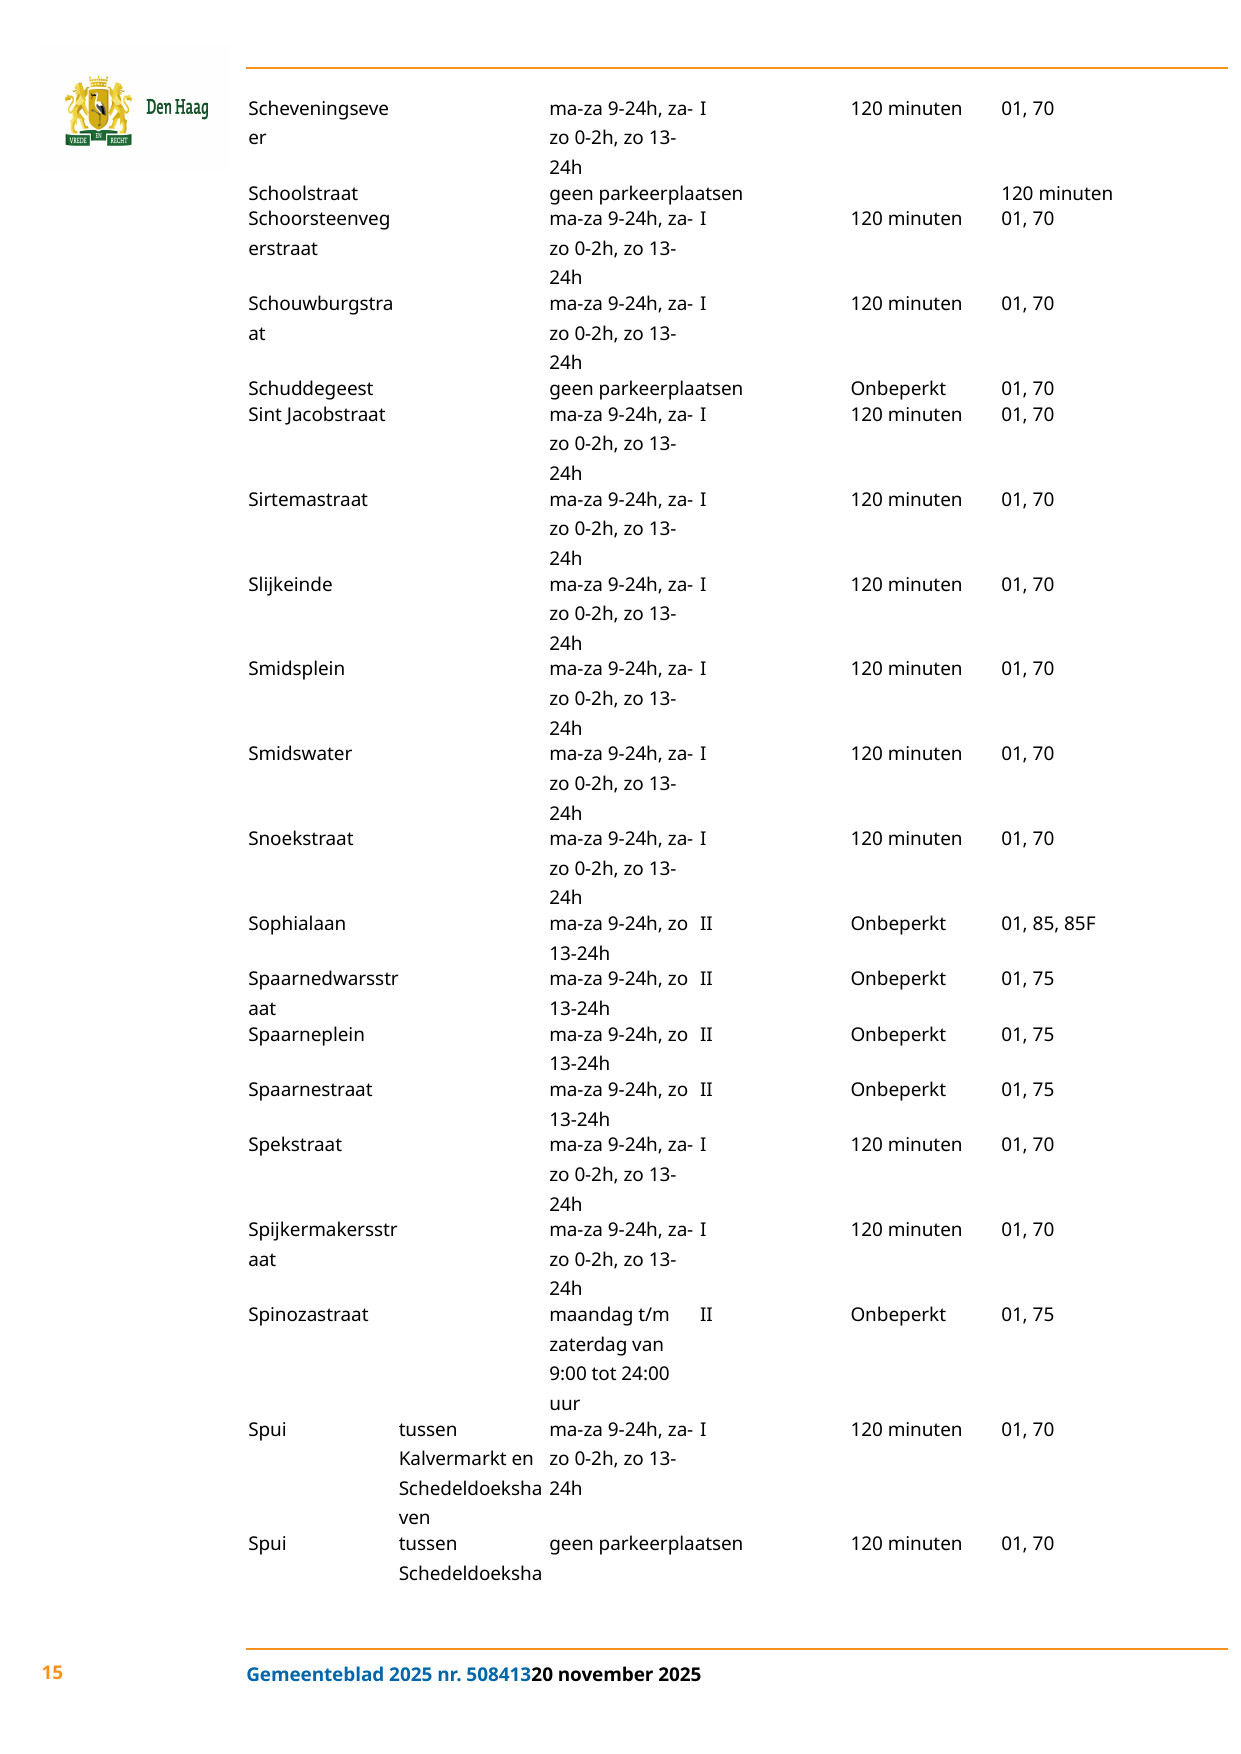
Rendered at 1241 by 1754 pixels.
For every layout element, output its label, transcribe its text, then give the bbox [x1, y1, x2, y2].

table_cell 120 minuten [850, 1530, 1001, 1586]
table_cell [399, 741, 549, 825]
table_cell [399, 910, 549, 966]
table_cell II [700, 1301, 850, 1416]
table_cell I [700, 1216, 850, 1301]
table_cell ma-za 9-24h, za-zo 0-2h, zo 13-24h [549, 1216, 700, 1301]
table_cell ma-za 9-24h, za-zo 0-2h, zo 13-24h [549, 95, 700, 180]
table_cell I [700, 290, 850, 375]
table_cell ma-za 9-24h, za-zo 0-2h, zo 13-24h [549, 825, 700, 910]
table_cell I [700, 1416, 850, 1530]
table_cell ma-za 9-24h, zo 13-24h [549, 1076, 700, 1132]
table_cell 120 minuten [850, 486, 1001, 571]
table_cell tussen Schedeldoeksha [399, 1530, 549, 1586]
table_cell 01, 70 [1001, 375, 1152, 401]
table_cell Scheveningseveer [248, 95, 398, 180]
table_cell Onbeperkt [850, 1076, 1001, 1132]
table_cell maandag t/m zaterdag van 9:00 tot 24:00 uur [549, 1301, 700, 1416]
table_cell I [700, 656, 850, 741]
table_cell 120 minuten [850, 290, 1001, 375]
table_cell II [700, 966, 850, 1021]
table_cell 01, 70 [1001, 95, 1152, 180]
table_cell 120 minuten [850, 95, 1001, 180]
table_cell 120 minuten [850, 1216, 1001, 1301]
table_cell ma-za 9-24h, za-zo 0-2h, zo 13-24h [549, 571, 700, 656]
table_cell ma-za 9-24h, za-zo 0-2h, zo 13-24h [549, 1132, 700, 1216]
table_cell [399, 401, 549, 486]
table_cell 01, 70 [1001, 290, 1152, 375]
table_cell 120 minuten [850, 205, 1001, 290]
table_cell 01, 70 [1001, 401, 1152, 486]
table_cell [399, 1301, 549, 1416]
table_cell [399, 966, 549, 1021]
table_cell ma-za 9-24h, za-zo 0-2h, zo 13-24h [549, 1416, 700, 1530]
table_cell II [700, 910, 850, 966]
table_cell [399, 1021, 549, 1076]
table_cell I [700, 95, 850, 180]
table_cell ma-za 9-24h, za-zo 0-2h, zo 13-24h [549, 656, 700, 741]
table_cell tussen Kalvermarkt en Schedeldoekshaven [399, 1416, 549, 1530]
table_cell 01, 70 [1001, 741, 1152, 825]
table_cell 01, 70 [1001, 571, 1152, 656]
table_cell Slijkeinde [248, 571, 398, 656]
table_cell ma-za 9-24h, za-zo 0-2h, zo 13-24h [549, 205, 700, 290]
table_cell [399, 1132, 549, 1216]
table_cell 01, 70 [1001, 486, 1152, 571]
table_cell ma-za 9-24h, zo 13-24h [549, 910, 700, 966]
table_cell ma-za 9-24h, za-zo 0-2h, zo 13-24h [549, 290, 700, 375]
table_cell I [700, 825, 850, 910]
table_cell Smidswater [248, 741, 398, 825]
table_cell geen parkeerplaatsen [549, 375, 850, 401]
table_cell 01, 75 [1001, 1301, 1152, 1416]
table_cell Sophialaan [248, 910, 398, 966]
table_cell I [700, 741, 850, 825]
table_cell Sint Jacobstraat [248, 401, 398, 486]
table_cell [399, 486, 549, 571]
table_cell ma-za 9-24h, za-zo 0-2h, zo 13-24h [549, 741, 700, 825]
table_cell [399, 205, 549, 290]
table_cell Sirtemastraat [248, 486, 398, 571]
table_cell 01, 70 [1001, 656, 1152, 741]
table_cell [399, 656, 549, 741]
table_cell Spekstraat [248, 1132, 398, 1216]
table_cell I [700, 401, 850, 486]
table_cell 120 minuten [1001, 180, 1152, 205]
table_cell 01, 75 [1001, 1021, 1152, 1076]
table_cell 01, 70 [1001, 1530, 1152, 1586]
table_cell [399, 180, 549, 205]
table_cell [399, 95, 549, 180]
table_cell Spaarneplein [248, 1021, 398, 1076]
table_cell Spijkermakersstraat [248, 1216, 398, 1301]
table_cell 01, 85, 85F [1001, 910, 1152, 966]
table_cell II [700, 1021, 850, 1076]
table_cell I [700, 486, 850, 571]
table_cell [399, 375, 549, 401]
table_cell 120 minuten [850, 1416, 1001, 1530]
table_cell 120 minuten [850, 401, 1001, 486]
table_cell Spui [248, 1530, 398, 1586]
table_cell [399, 290, 549, 375]
table_cell 01, 70 [1001, 205, 1152, 290]
table_cell I [700, 1132, 850, 1216]
table_cell Schoorsteenvegerstraat [248, 205, 398, 290]
table_cell [850, 180, 1001, 205]
table_cell geen parkeerplaatsen [549, 180, 850, 205]
table_cell Spinozastraat [248, 1301, 398, 1416]
table_cell 01, 70 [1001, 1416, 1152, 1530]
table_cell Onbeperkt [850, 1021, 1001, 1076]
table_cell 120 minuten [850, 825, 1001, 910]
table_cell ma-za 9-24h, zo 13-24h [549, 966, 700, 1021]
table_cell Smidsplein [248, 656, 398, 741]
table_cell 01, 70 [1001, 1216, 1152, 1301]
table_cell Onbeperkt [850, 910, 1001, 966]
picture [41, 47, 231, 172]
table_cell II [700, 1076, 850, 1132]
table_cell ma-za 9-24h, za-zo 0-2h, zo 13-24h [549, 401, 700, 486]
table_cell Spui [248, 1416, 398, 1530]
table_cell ma-za 9-24h, za-zo 0-2h, zo 13-24h [549, 486, 700, 571]
table_cell Spaarnedwarsstraat [248, 966, 398, 1021]
table_cell 01, 70 [1001, 825, 1152, 910]
table_cell 120 minuten [850, 656, 1001, 741]
table_cell geen parkeerplaatsen [549, 1530, 850, 1586]
table_cell [399, 1076, 549, 1132]
table_cell Onbeperkt [850, 966, 1001, 1021]
table_cell Schuddegeest [248, 375, 398, 401]
table_cell Schouwburgstraat [248, 290, 398, 375]
table_cell I [700, 571, 850, 656]
table_cell I [700, 205, 850, 290]
table_cell Onbeperkt [850, 1301, 1001, 1416]
table_cell 01, 75 [1001, 966, 1152, 1021]
table_cell ma-za 9-24h, zo 13-24h [549, 1021, 700, 1076]
table_cell 120 minuten [850, 1132, 1001, 1216]
table_cell 01, 70 [1001, 1132, 1152, 1216]
table_cell 120 minuten [850, 571, 1001, 656]
table_cell [399, 1216, 549, 1301]
table_cell [399, 825, 549, 910]
table_cell Snoekstraat [248, 825, 398, 910]
table_cell 120 minuten [850, 741, 1001, 825]
table_cell Schoolstraat [248, 180, 398, 205]
table_cell 01, 75 [1001, 1076, 1152, 1132]
table_cell Onbeperkt [850, 375, 1001, 401]
table_cell [399, 571, 549, 656]
table_cell Spaarnestraat [248, 1076, 398, 1132]
